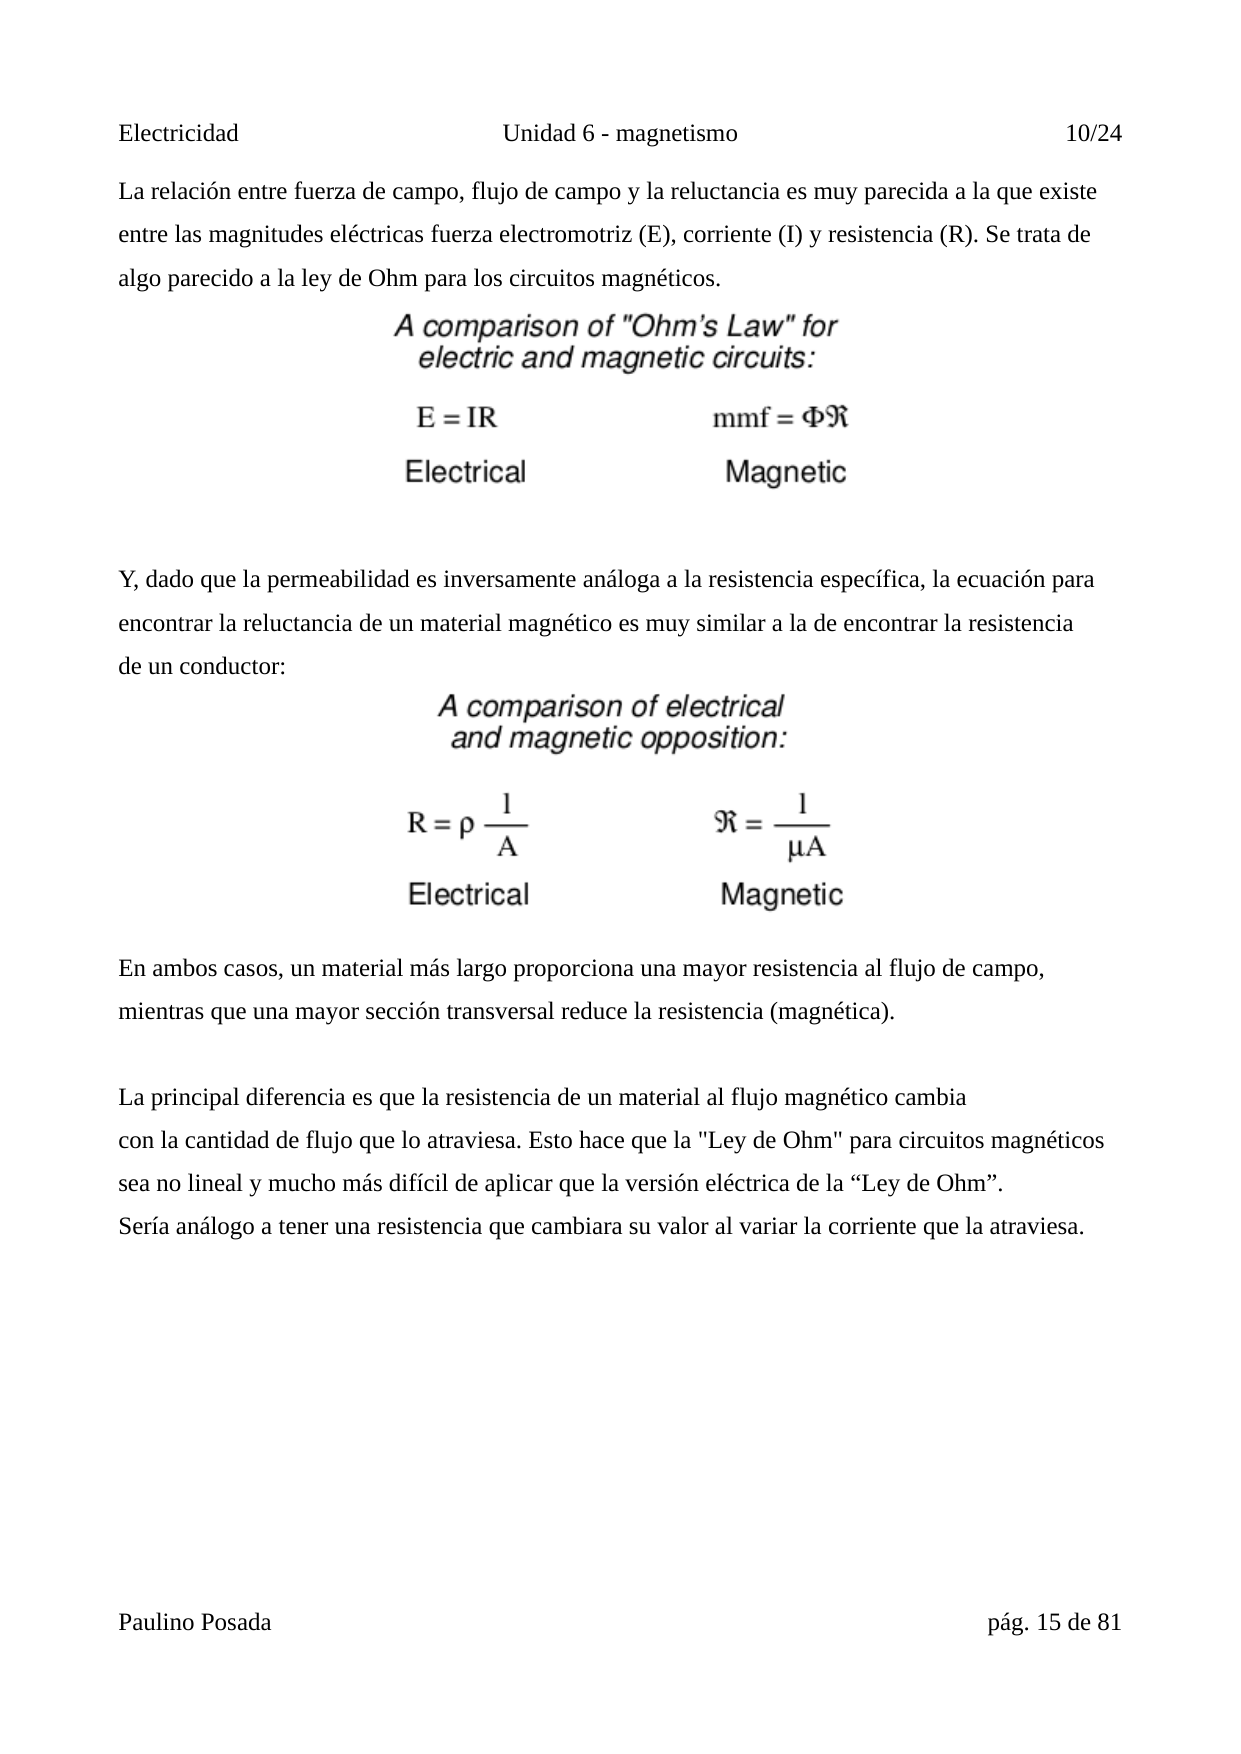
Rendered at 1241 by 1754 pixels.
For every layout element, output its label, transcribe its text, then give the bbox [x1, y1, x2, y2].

text La principal diferencia es que la resistencia de un material al flujo magnético cambia [118, 1082, 1122, 1111]
picture [381, 693, 860, 922]
text Sería análogo a tener una resistencia que cambiara su valor al variar la corriente que la atraviesa. [118, 1211, 1122, 1240]
text de un conductor: [118, 651, 1122, 679]
text con la cantidad de flujo que lo atraviesa. Esto hace que la "Ley de Ohm" para circuitos magnéticos sea no lineal y mucho más difícil de aplicar que la versión eléctrica de la “Ley de Ohm”. [118, 1125, 1122, 1197]
picture [370, 305, 870, 501]
text En ambos casos, un material más largo proporciona una mayor resistencia al flujo de campo, mientras que una mayor sección transversal reduce la resistencia (magnética). [118, 953, 1122, 1024]
text encontrar la reluctancia de un material magnético es muy similar a la de encontrar la resistencia [118, 608, 1122, 636]
text Y, dado que la permeabilidad es inversamente análoga a la resistencia específica, la ecuación para [118, 564, 1122, 593]
text La relación entre fuerza de campo, flujo de campo y la reluctancia es muy parecida a la que existe entre las magnitudes eléctricas fuerza electromotriz (E), corriente (I) y resistencia (R). Se trata de algo parecido a la ley de Ohm para los circuitos magnéticos. [118, 176, 1122, 291]
